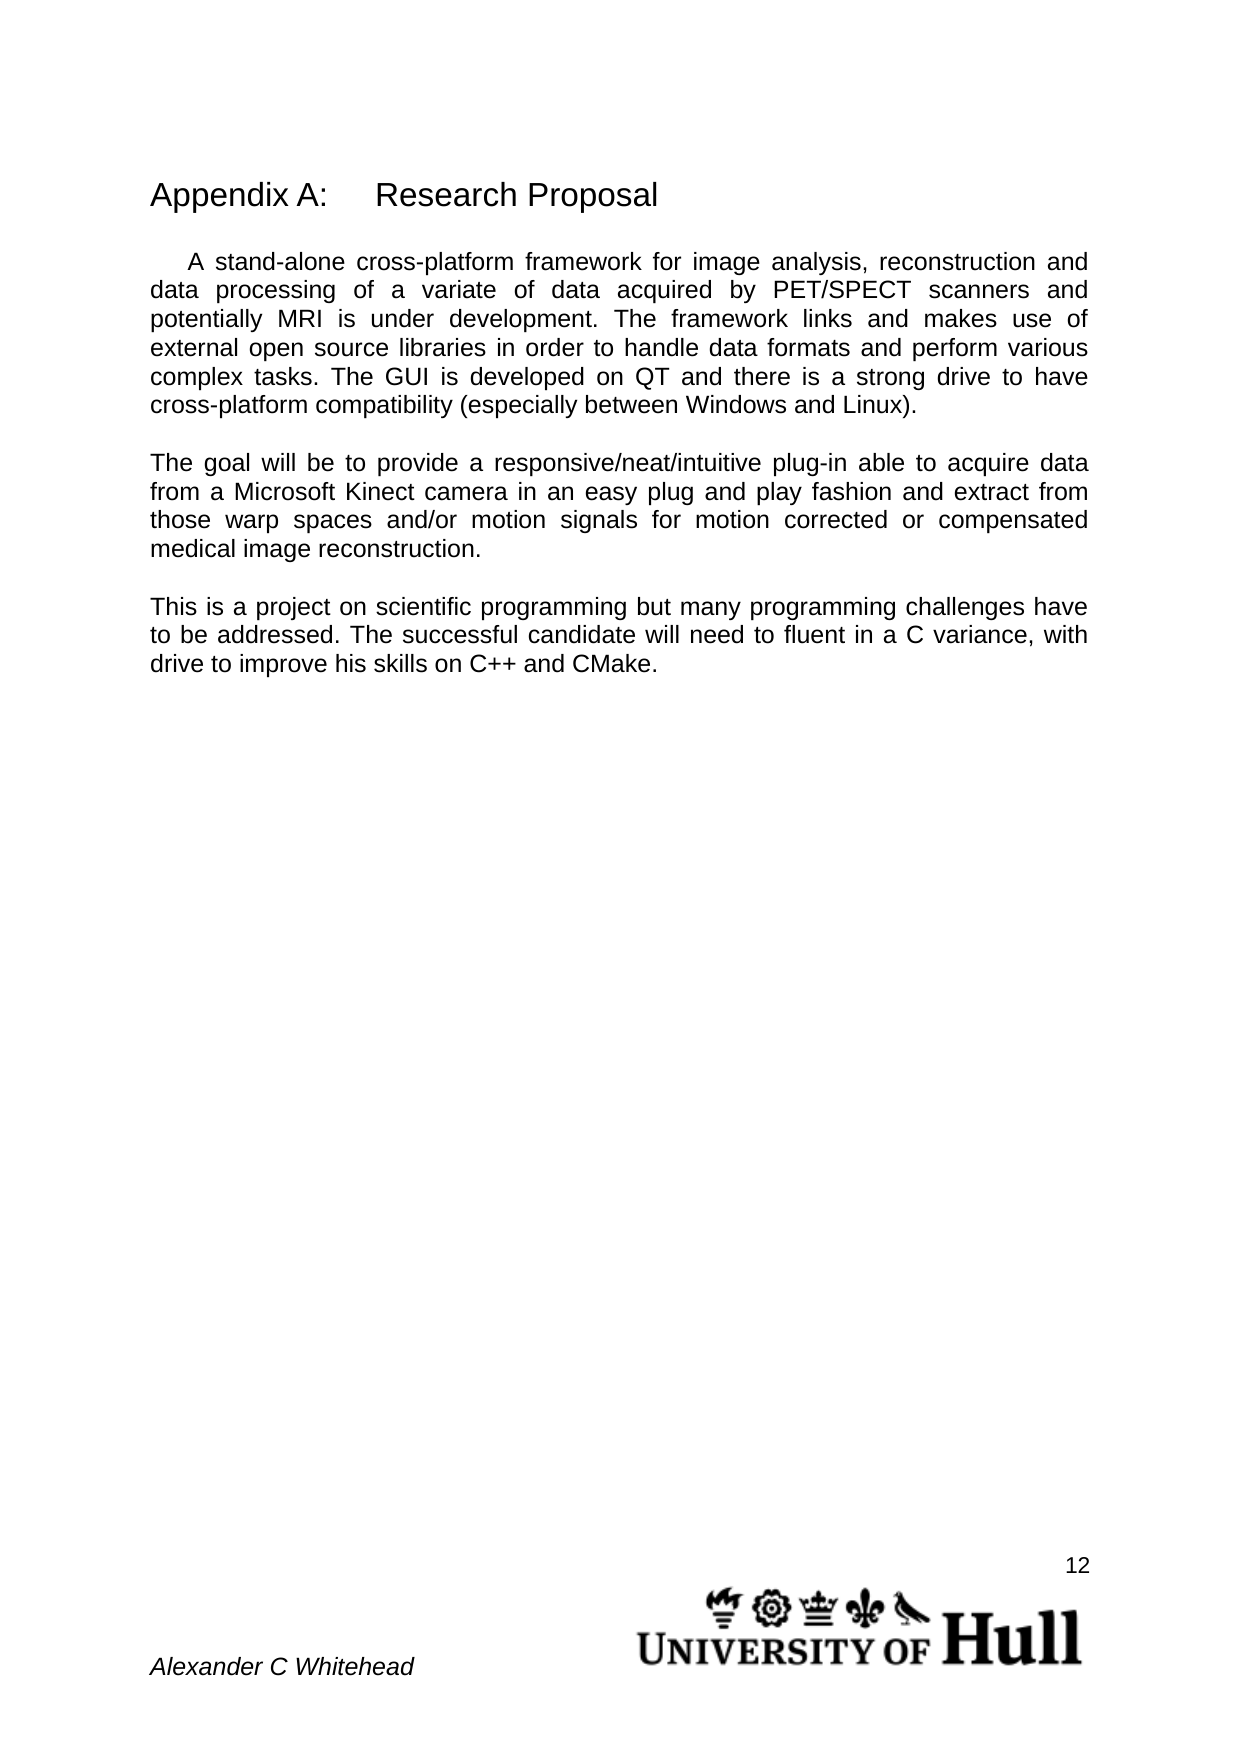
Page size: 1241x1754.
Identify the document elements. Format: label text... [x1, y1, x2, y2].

text A stand-alone cross-platform framework for image analysis, reconstruction and data processing of a variate of data acquired by PET/SPECT scanners and potentially MRI is under development. The framework links and makes use of external open source libraries in order to handle data formats and perform various complex tasks. The GUI is developed on QT and there is a strong drive to have cross-platform compatibility (especially between Windows and Linux). [150, 247, 1090, 419]
subtitle Research Proposal [150, 175, 1090, 213]
text This is a project on scientific programming but many programming challenges have to be addressed. The successful candidate will need to fluent in a C variance, with drive to improve his skills on C++ and CMake. [150, 592, 1090, 678]
text The goal will be to provide a responsive/neat/intuitive plug-in able to acquire data from a Microsoft Kinect camera in an easy plug and play fashion and extract from those warp spaces and/or motion signals for motion corrected or compensated medical image reconstruction. [150, 448, 1090, 563]
picture [630, 1578, 1091, 1675]
